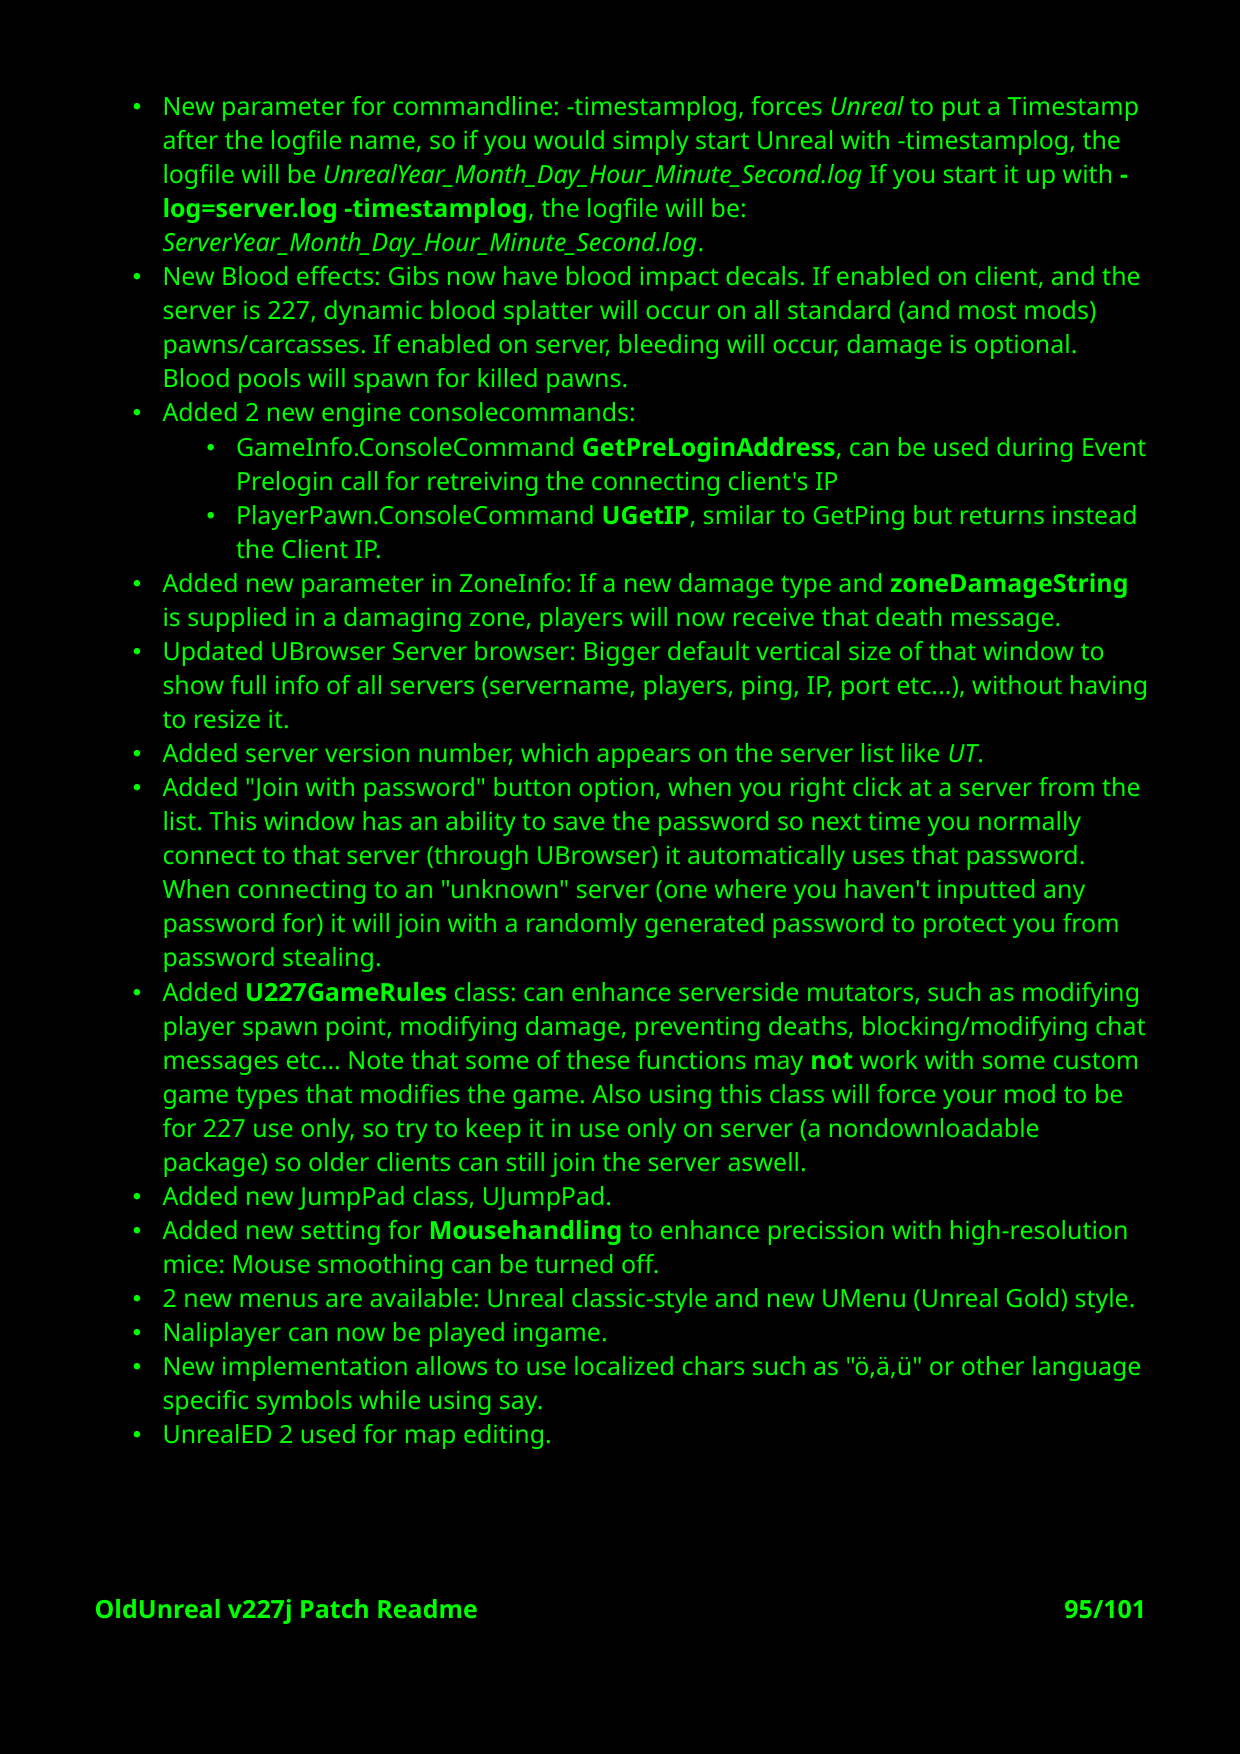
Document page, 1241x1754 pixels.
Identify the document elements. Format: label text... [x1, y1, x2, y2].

list New Blood effects: Gibs now have blood impact decals. If enabled on client, and the server is 227, dynamic blood splatter will occur on all standard (and most mods) pawns/carcasses. If enabled on server, bleeding will occur, damage is optional. Blood pools will spawn for killed pawns. [133, 259, 1152, 395]
list Added 2 new engine consolecommands: [133, 395, 1152, 429]
list UnrealED 2 used for map editing. [133, 1417, 1152, 1451]
list Added U227GameRules class: can enhance serverside mutators, such as modifying player spawn point, modifying damage, preventing deaths, blocking/modifying chat messages etc... Note that some of these functions may not work with some custom game types that modifies the game. Also using this class will force your mod to be for 227 use only, so try to keep it in use only on server (a nondownloadable package) so older clients can still join the server aswell. [133, 974, 1152, 1178]
list GameInfo.ConsoleCommand GetPreLoginAddress, can be used during Event Prelogin call for retreiving the connecting client's IP [206, 429, 1152, 497]
list New implementation allows to use localized chars such as "ö,ä,ü" or other language specific symbols while using say. [133, 1349, 1152, 1417]
list Updated UBrowser Server browser: Bigger default vertical size of that window to show full info of all servers (servername, players, ping, IP, port etc...), without having to resize it. [133, 633, 1152, 736]
list New parameter for commandline: -timestamplog, forces Unreal to put a Timestamp after the logfile name, so if you would simply start Unreal with -timestamplog, the logfile will be UnrealYear_Month_Day_Hour_Minute_Second.log If you start it up with -log=server.log -timestamplog, the logfile will be: ServerYear_Month_Day_Hour_Minute_Second.log. [133, 88, 1152, 259]
list Naliplayer can now be played ingame. [133, 1315, 1152, 1349]
list Added new setting for Mousehandling to enhance precission with high-resolution mice: Mouse smoothing can be turned off. [133, 1213, 1152, 1281]
list PlayerPawn.ConsoleCommand UGetIP, smilar to GetPing but returns instead the Client IP. [206, 497, 1152, 565]
list Added "Join with password" button option, when you right click at a server from the list. This window has an ability to save the password so next time you normally connect to that server (through UBrowser) it automatically uses that password. When connecting to an "unknown" server (one where you haven't inputted any password for) it will join with a randomly generated password to protect you from password stealing. [133, 770, 1152, 974]
list 2 new menus are available: Unreal classic-style and new UMenu (Unreal Gold) style. [133, 1281, 1152, 1315]
list Added new JumpPad class, UJumpPad. [133, 1178, 1152, 1213]
list Added new parameter in ZoneInfo: If a new damage type and zoneDamageString is supplied in a damaging zone, players will now receive that death message. [133, 565, 1152, 633]
list Added server version number, which appears on the server list like UT. [133, 736, 1152, 770]
